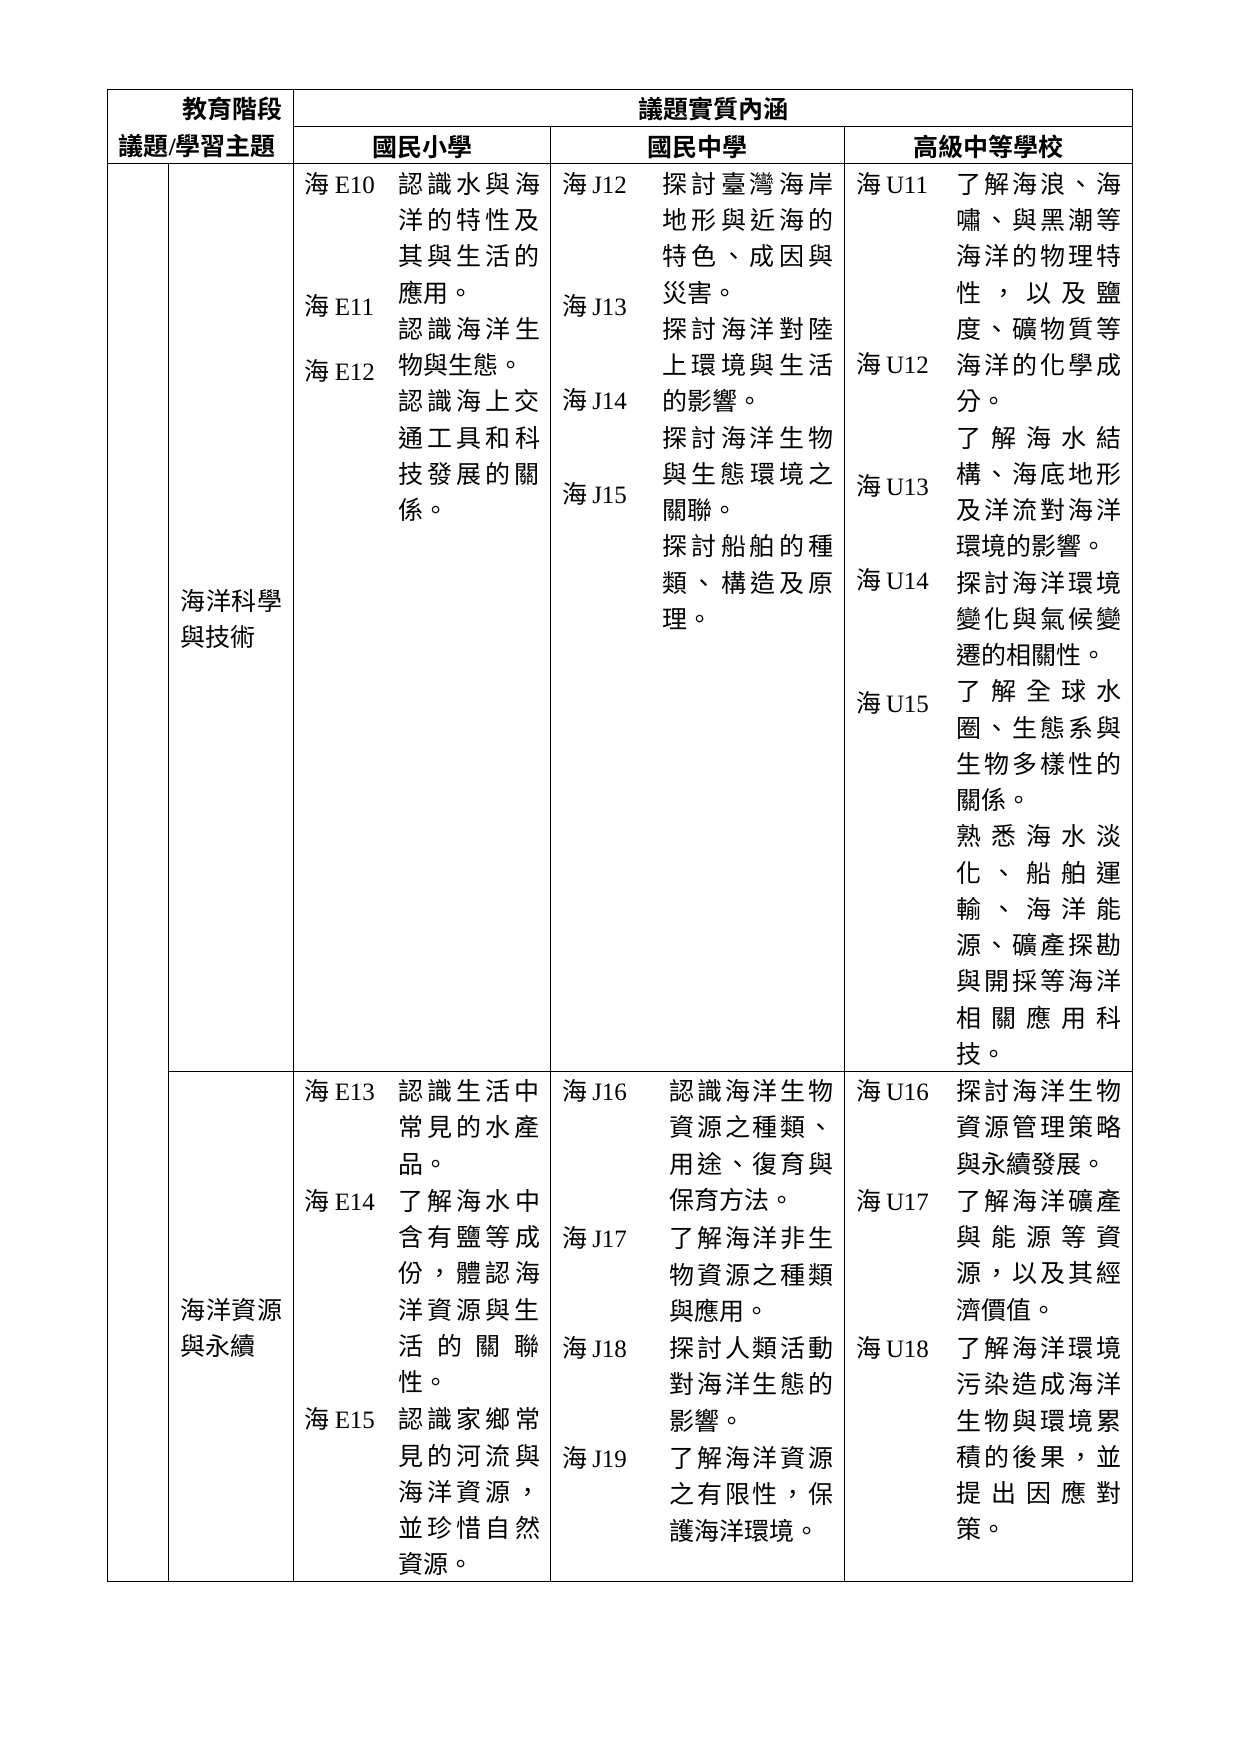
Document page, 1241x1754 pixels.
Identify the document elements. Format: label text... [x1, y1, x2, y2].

table_cell 海J17 [551, 1218, 658, 1328]
table_cell 探討人類活動對海洋生態的影響。 [658, 1328, 844, 1437]
table_cell 海U17 [845, 1180, 945, 1328]
table_cell 海E10 海E11 海E12 [294, 164, 387, 1071]
table_cell 海J12 海J13 海J14 海J15 [551, 164, 651, 1071]
table_cell 探討海洋生物資源管理策略與永續發展。 [945, 1072, 1132, 1180]
table_cell 認識家鄉常見的河流與海洋資源，並珍惜自然資源。 [387, 1399, 550, 1581]
table_cell 海U16 [845, 1072, 945, 1180]
table_cell 海洋資源與永續 [169, 1072, 293, 1581]
table_cell 了解海水中含有鹽等成份，體認海洋資源與生活的關聯性。 [387, 1180, 550, 1399]
table_cell 了解海洋非生物資源之種類與應用。 [658, 1218, 844, 1328]
table_cell [108, 164, 168, 1581]
table_cell 了解海洋礦產與能源等資源，以及其經濟價值。 [945, 1180, 1132, 1328]
table_cell 海E13 [294, 1072, 387, 1180]
table_cell 國民中學 [551, 127, 844, 163]
table_header 教育階段 議題/學習主題 [108, 90, 293, 163]
table_cell 認識海洋生物資源之種類、用途、復育與保育方法。 [658, 1072, 844, 1218]
table_cell 國民小學 [294, 127, 550, 163]
table_cell 海U18 [845, 1328, 945, 1581]
table_cell 海J16 [551, 1072, 658, 1218]
table_cell 了解海洋資源之有限性，保護海洋環境。 [658, 1438, 844, 1581]
table_cell 認識生活中常見的水產品。 [387, 1072, 550, 1180]
table_cell 高級中等學校 [845, 127, 1132, 163]
table_cell 海J18 [551, 1328, 658, 1437]
table_cell 探討臺灣海岸地形與近海的特色、成因與災害。 探討海洋對陸上環境與生活的影響。 探討海洋生物與生態環境之關聯。 探討船舶的種類、構造及原理。 [651, 164, 844, 1071]
table_cell 海U11 海U12 海U13 海U14 海U15 [845, 164, 945, 1071]
table_cell 海E15 [294, 1399, 387, 1581]
table_cell 海J19 [551, 1438, 658, 1581]
table_cell 了解海洋環境污染造成海洋生物與環境累積的後果，並提出因應對策。 [945, 1328, 1132, 1581]
table_cell 了解海浪、海嘯、與黑潮等海洋的物理特性，以及鹽度、礦物質等海洋的化學成分。 了解海水結構、海底地形及洋流對海洋環境的影響。 探討海洋環境變化與氣候變遷的相關性。 了解全球水圈、生態系與生物多樣性的關係。 熟悉海水淡化、船舶運輸、海洋能源、礦產探勘與開採等海洋相關應用科技。 [945, 164, 1132, 1071]
table_header 議題實質內涵 [294, 90, 1132, 126]
table_cell 認識水與海洋的特性及其與生活的應用。 認識海洋生物與生態。 認識海上交通工具和科技發展的關係。 [387, 164, 550, 1071]
table_cell 海E14 [294, 1180, 387, 1399]
table_cell 海洋科學與技術 [169, 164, 293, 1071]
